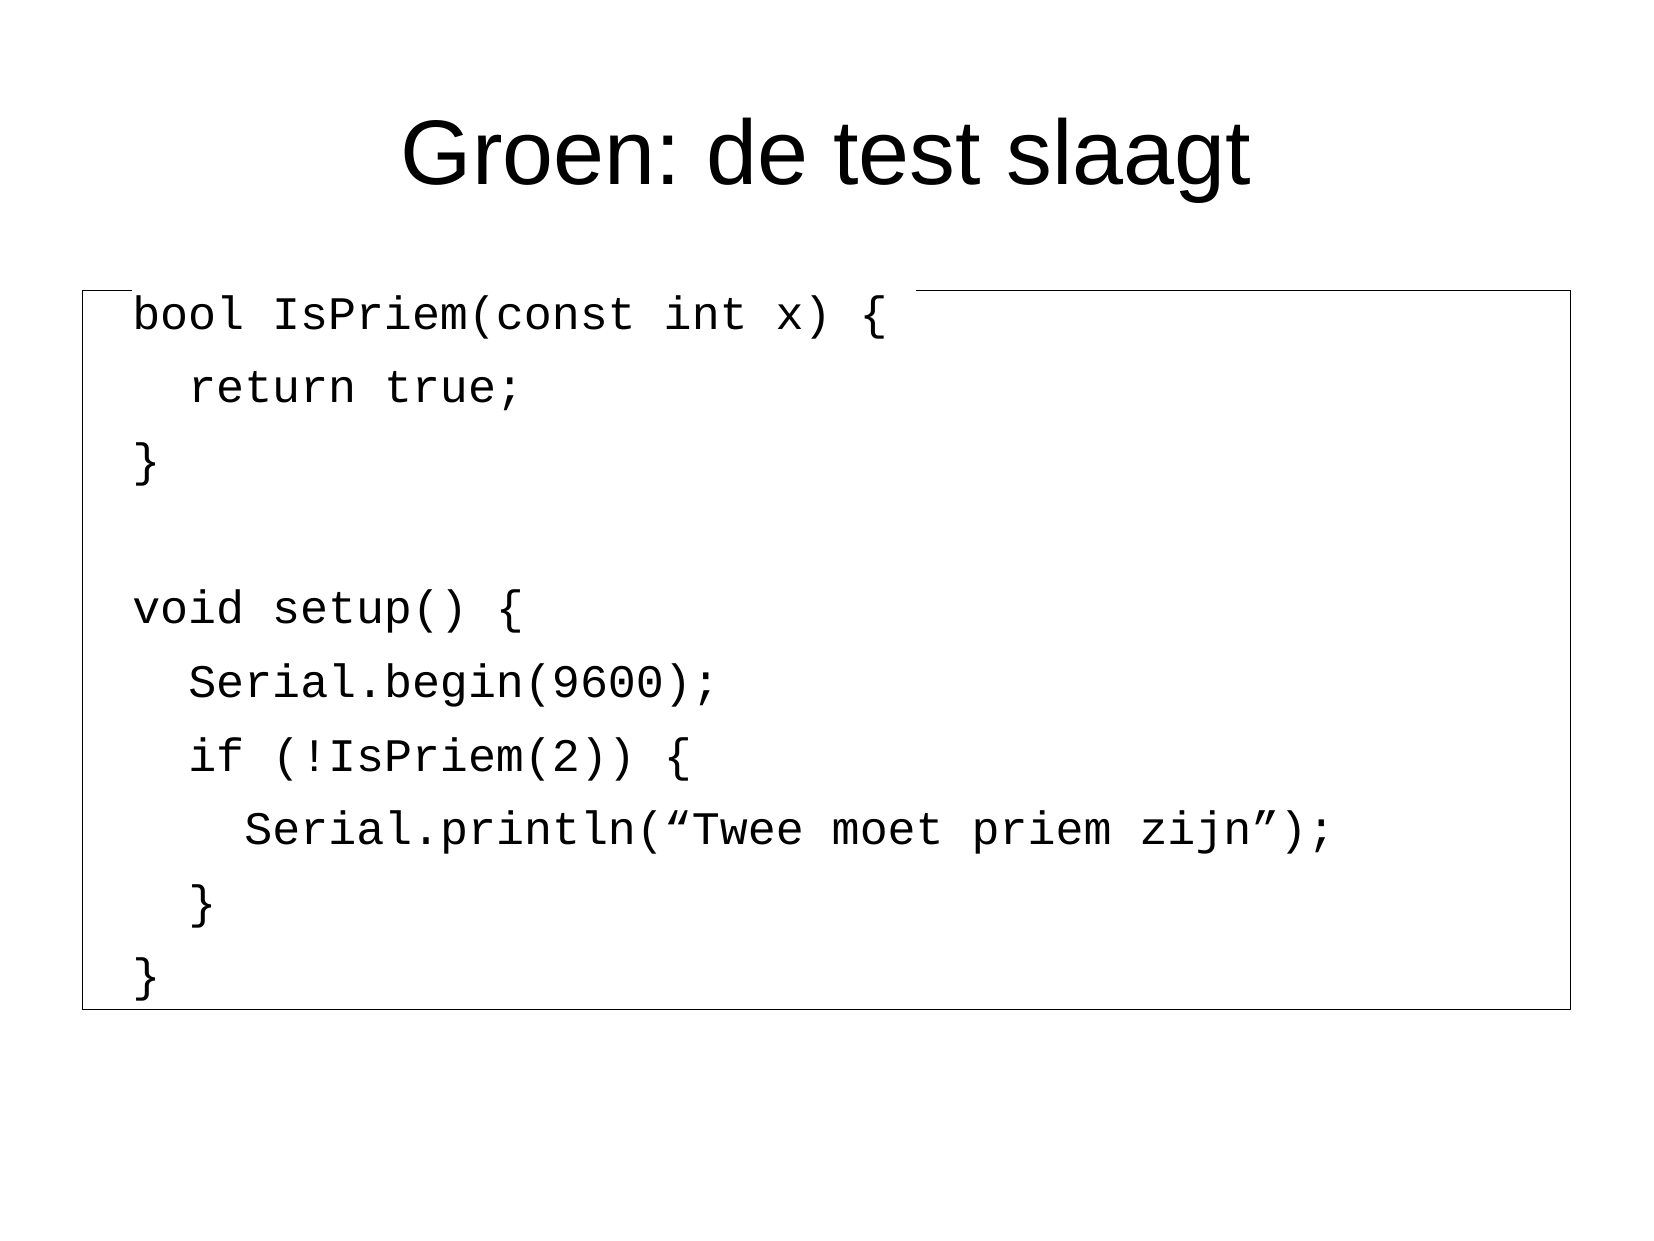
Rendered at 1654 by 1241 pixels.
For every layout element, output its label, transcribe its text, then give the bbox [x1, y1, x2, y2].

title Groen: de test slaagt [82, 49, 1571, 257]
list bool IsPriem(const int x) { return true; } void setup() { Serial.begin(9600); if (!IsPriem(2)) { Serial.println(“Twee moet priem zijn”); } } [82, 290, 1571, 1010]
